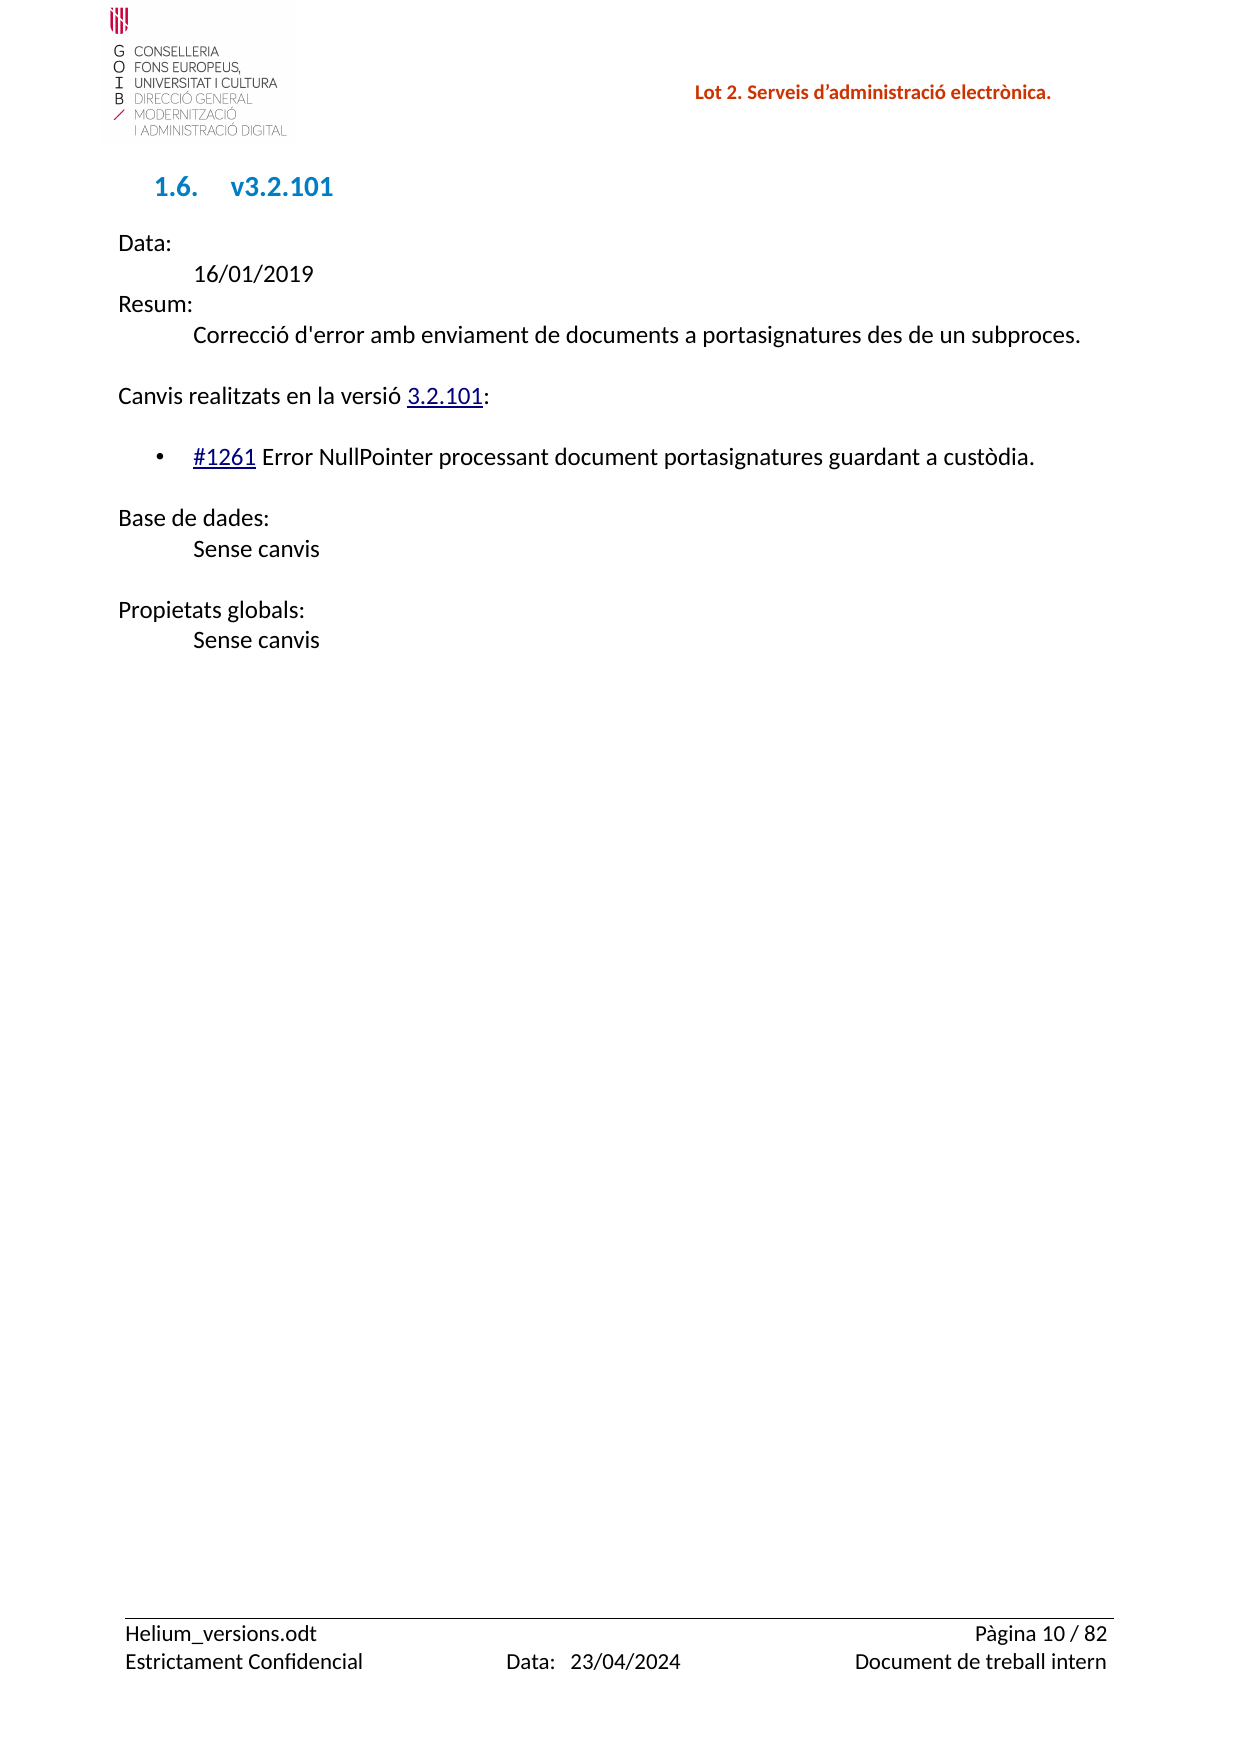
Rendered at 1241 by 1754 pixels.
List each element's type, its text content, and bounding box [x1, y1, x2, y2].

text Propietats globals: [118, 594, 1122, 624]
text Resum: [118, 289, 1122, 319]
text Sense canvis [118, 533, 1122, 563]
text Sense canvis [118, 624, 1122, 655]
text Data: [118, 228, 1122, 258]
text Correcció d'error amb enviament de documents a portasignatures des de un subproces. [118, 319, 1122, 350]
text Canvis realitzats en la versió 3.2.101: [118, 380, 1122, 411]
subtitle v3.2.101 [153, 168, 1122, 204]
text Base de dades: [118, 502, 1122, 533]
picture [100, 0, 297, 144]
list #1261 Error NullPointer processant document portasignatures guardant a custòdia. [156, 441, 1122, 472]
text 16/01/2019 [118, 258, 1122, 289]
